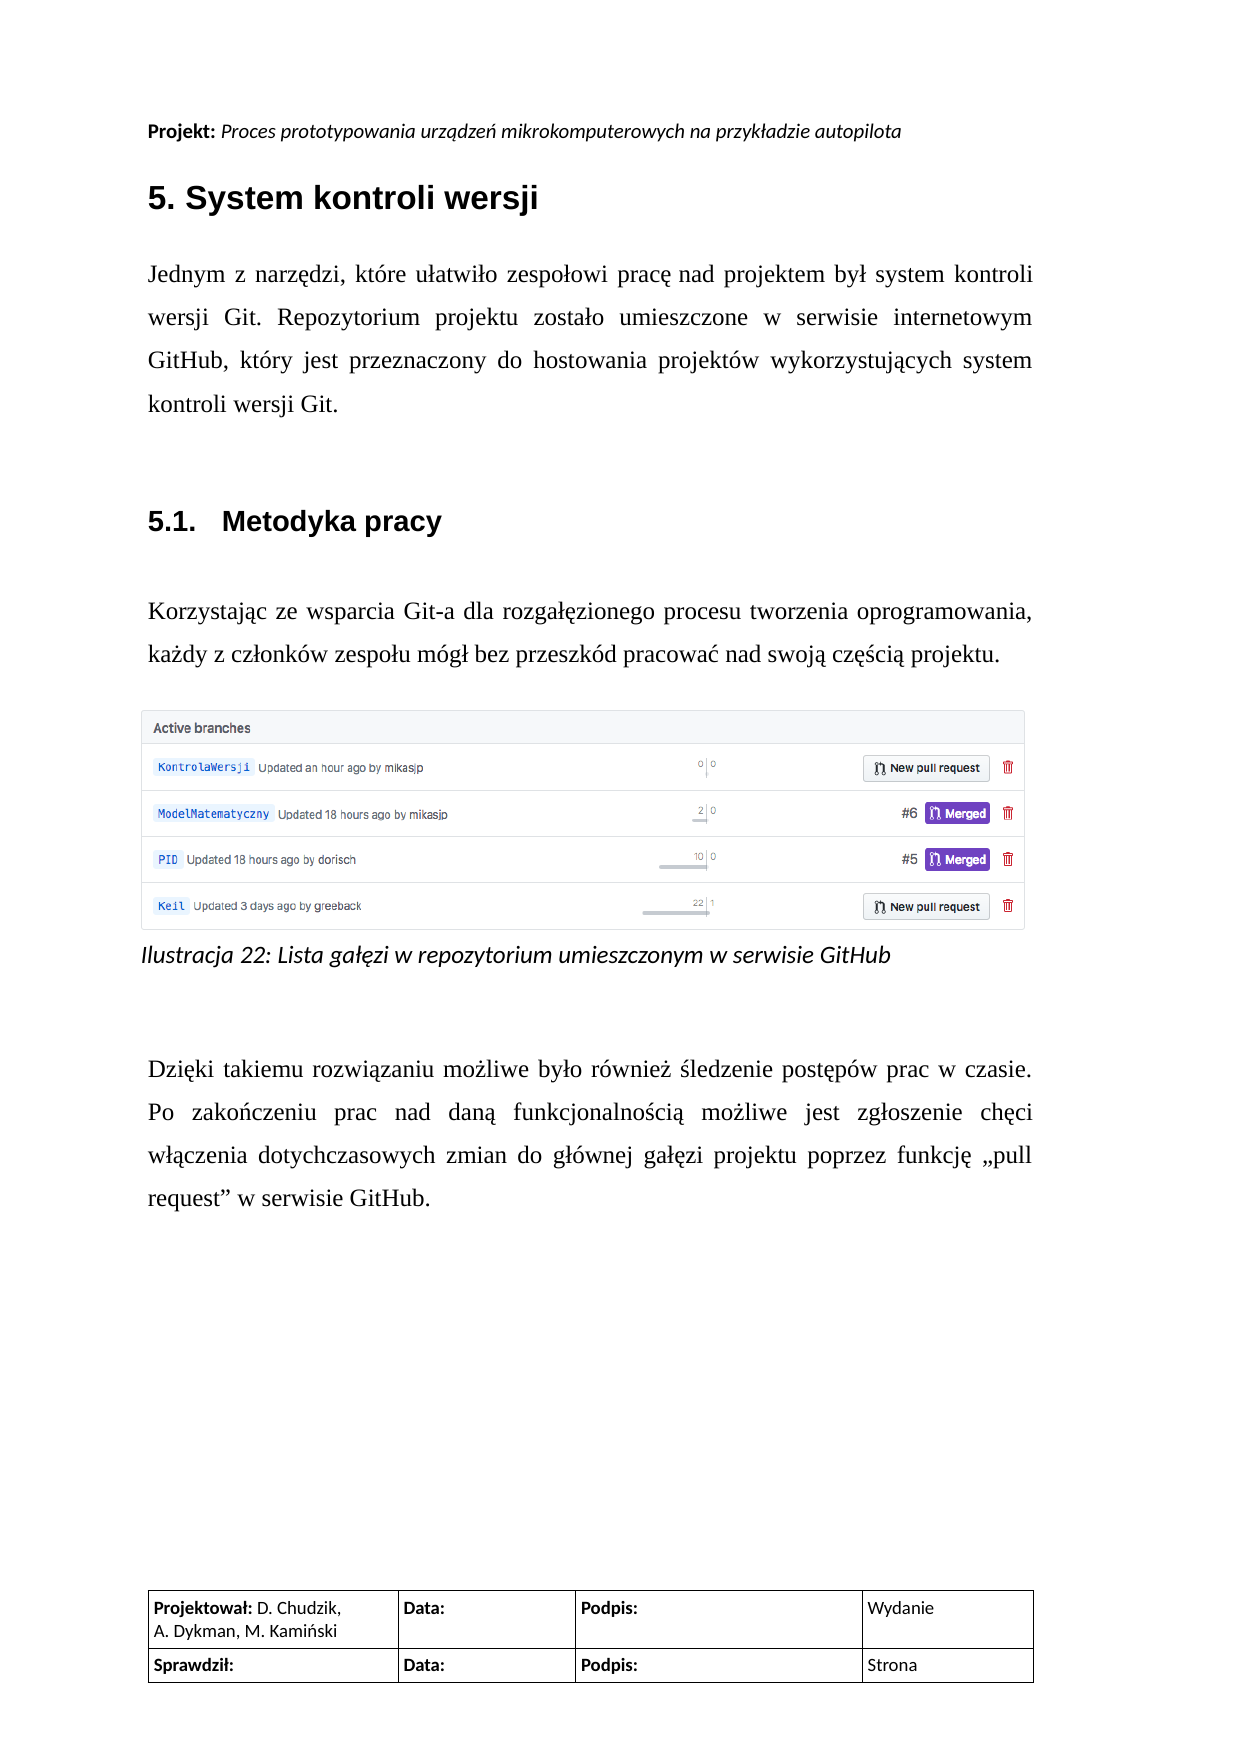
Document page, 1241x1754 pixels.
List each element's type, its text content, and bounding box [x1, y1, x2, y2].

subtitle Metodyka pracy [148, 504, 1033, 538]
text Korzystając ze wsparcia Git-a dla rozgałęzionego procesu tworzenia oprogramowania, każdy z członków zespołu mógł bez przeszkód pracować nad swoją częścią projektu. [148, 596, 1033, 668]
text Jednym z narzędzi, które ułatwiło zespołowi pracę nad projektem był system kontroli wersji Git. Repozytorium projektu zostało umieszczone w serwisie internetowym GitHub, który jest przeznaczony do hostowania projektów wykorzystujących system kontroli wersji Git. [148, 259, 1033, 417]
text Dzięki takiemu rozwiązaniu możliwe było również śledzenie postępów prac w czasie. Po zakończeniu prac nad daną funkcjonalnością możliwe jest zgłoszenie chęci włączenia dotychczasowych zmian do głównej gałęzi projektu poprzez funkcję „pull request” w serwisie GitHub. [148, 1054, 1033, 1212]
picture [140, 709, 1027, 931]
text Ilustracja 22: Lista gałęzi w repozytorium umieszczonym w serwisie GitHub [141, 931, 1040, 970]
subtitle System kontroli wersji [148, 178, 1033, 216]
